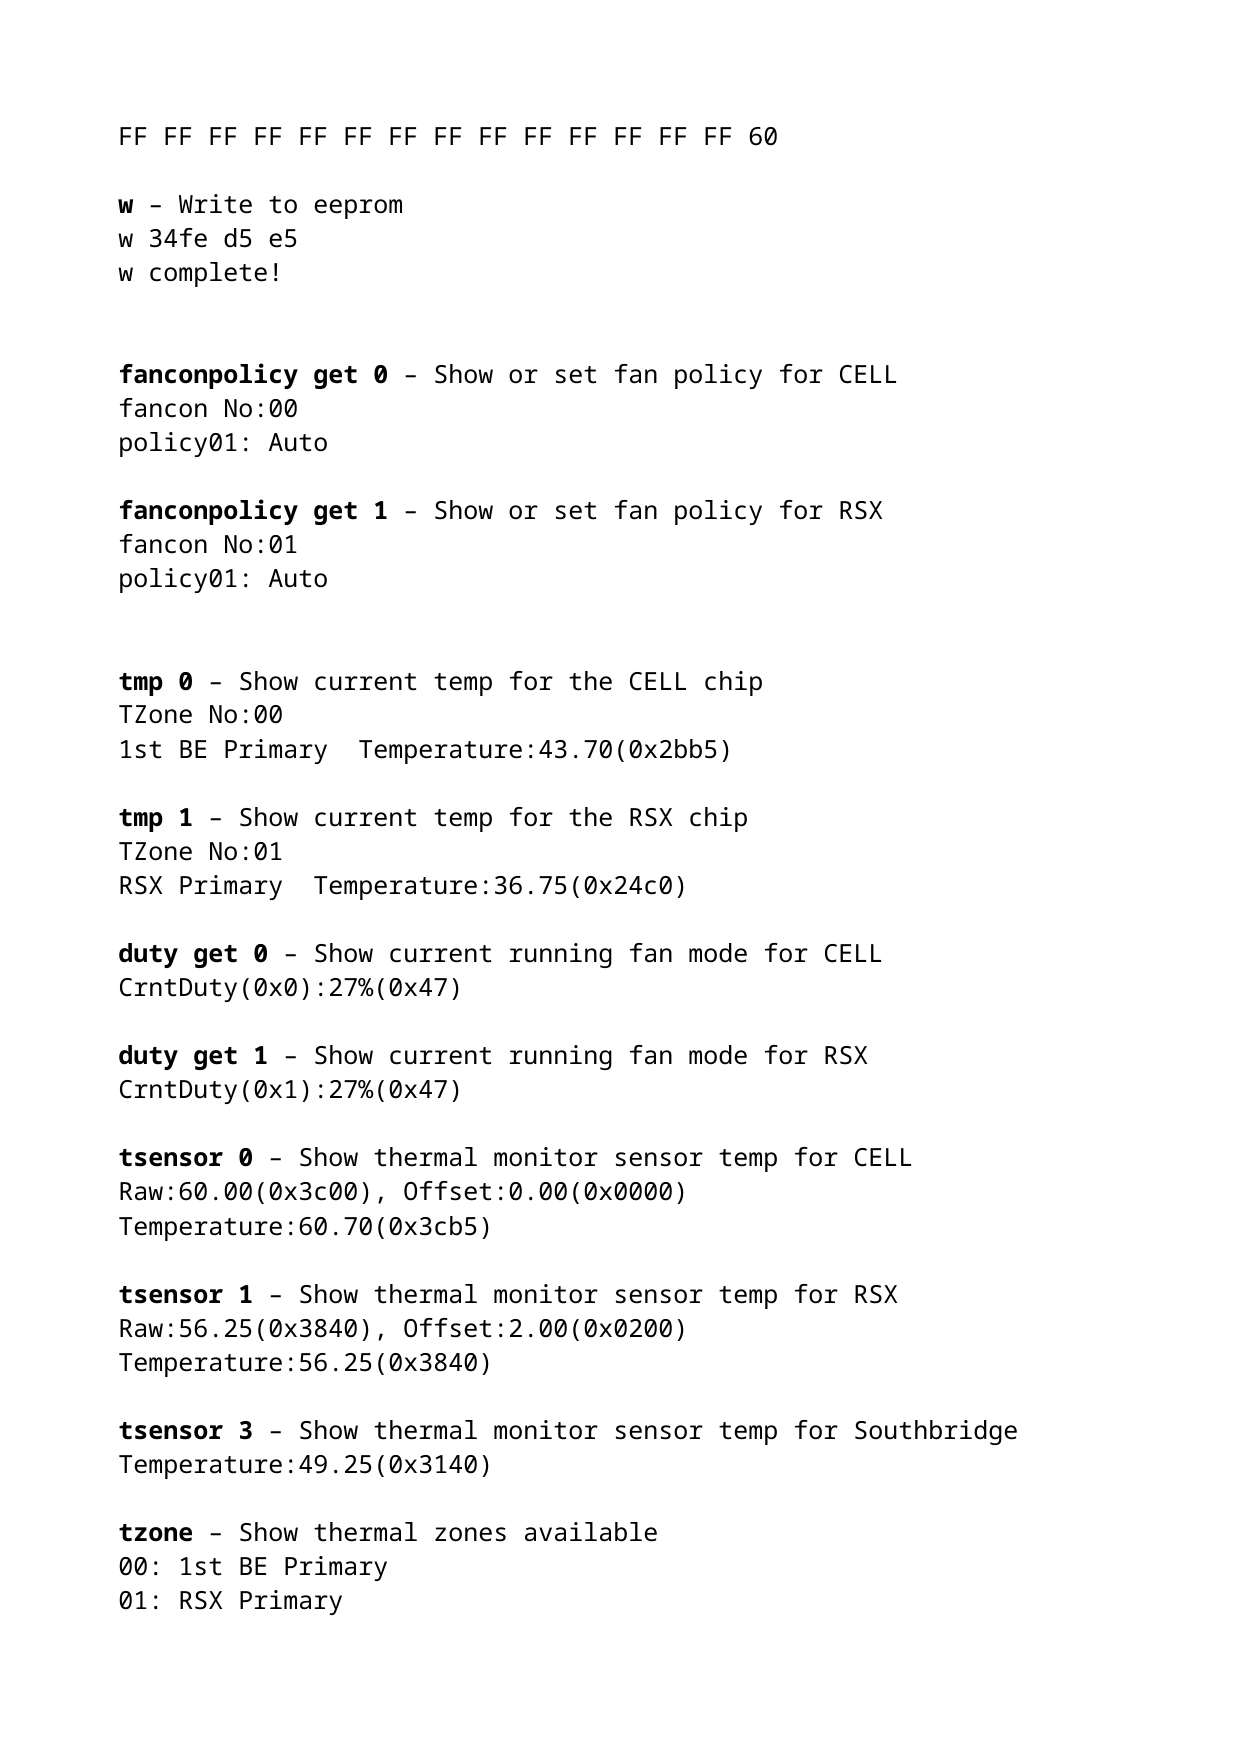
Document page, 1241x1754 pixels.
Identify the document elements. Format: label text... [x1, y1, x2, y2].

text tsensor 3 – Show thermal monitor sensor temp for Southbridge Temperature:49.25(0x3140) [118, 1412, 1122, 1481]
text w – Write to eeprom [118, 186, 1122, 220]
text tmp 0 – Show current temp for the CELL chip TZone No:00 1st BE Primary Temperature:43.70(0x2bb5) [118, 663, 1122, 799]
text duty get 1 – Show current running fan mode for RSX CrntDuty(0x1):27%(0x47) [118, 1038, 1122, 1140]
text w 34fe d5 e5 w complete! [118, 220, 1122, 322]
text FF FF FF FF FF FF FF FF FF FF FF FF FF FF 60 [118, 118, 1122, 186]
text tmp 1 – Show current temp for the RSX chip TZone No:01 RSX Primary Temperature:36.75(0x24c0) [118, 799, 1122, 902]
text tzone – Show thermal zones available 00: 1st BE Primary 01: RSX Primary [118, 1515, 1122, 1617]
text tsensor 0 – Show thermal monitor sensor temp for CELL Raw:60.00(0x3c00), Offset:0.00(0x0000) Temperature:60.70(0x3cb5) [118, 1140, 1122, 1276]
text duty get 0 – Show current running fan mode for CELL CrntDuty(0x0):27%(0x47) [118, 936, 1122, 1038]
text fanconpolicy get 1 – Show or set fan policy for RSX fancon No:01 policy01: Auto [118, 493, 1122, 629]
text tsensor 1 – Show thermal monitor sensor temp for RSX Raw:56.25(0x3840), Offset:2.00(0x0200) Temperature:56.25(0x3840) [118, 1276, 1122, 1378]
text fanconpolicy get 0 – Show or set fan policy for CELL fancon No:00 policy01: Auto [118, 322, 1122, 459]
